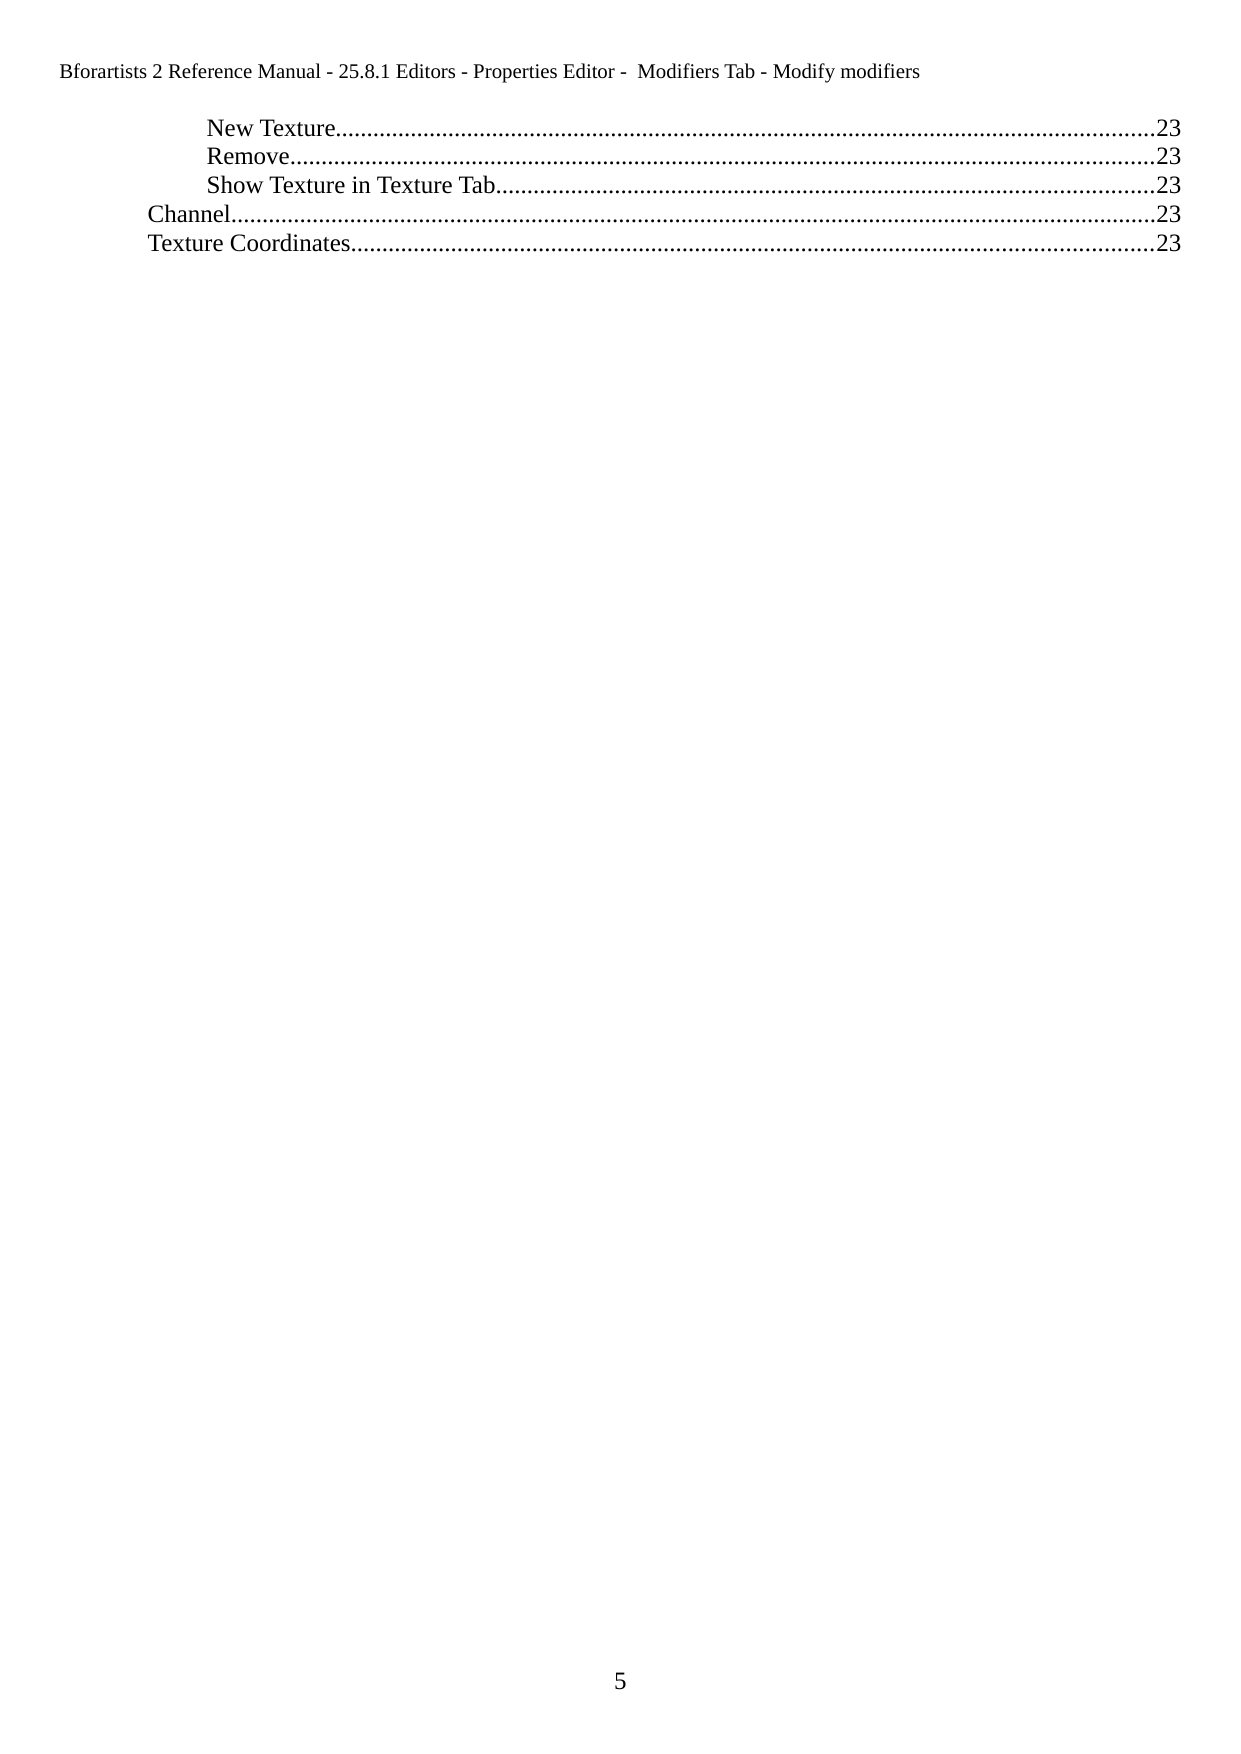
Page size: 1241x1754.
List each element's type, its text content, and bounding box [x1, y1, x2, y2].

text New Texture 23 [206, 113, 1181, 141]
text Remove 23 [206, 141, 1181, 170]
text Texture Coordinates 23 [147, 228, 1181, 256]
text Show Texture in Texture Tab 23 [206, 170, 1181, 199]
text Channel 23 [147, 199, 1181, 228]
